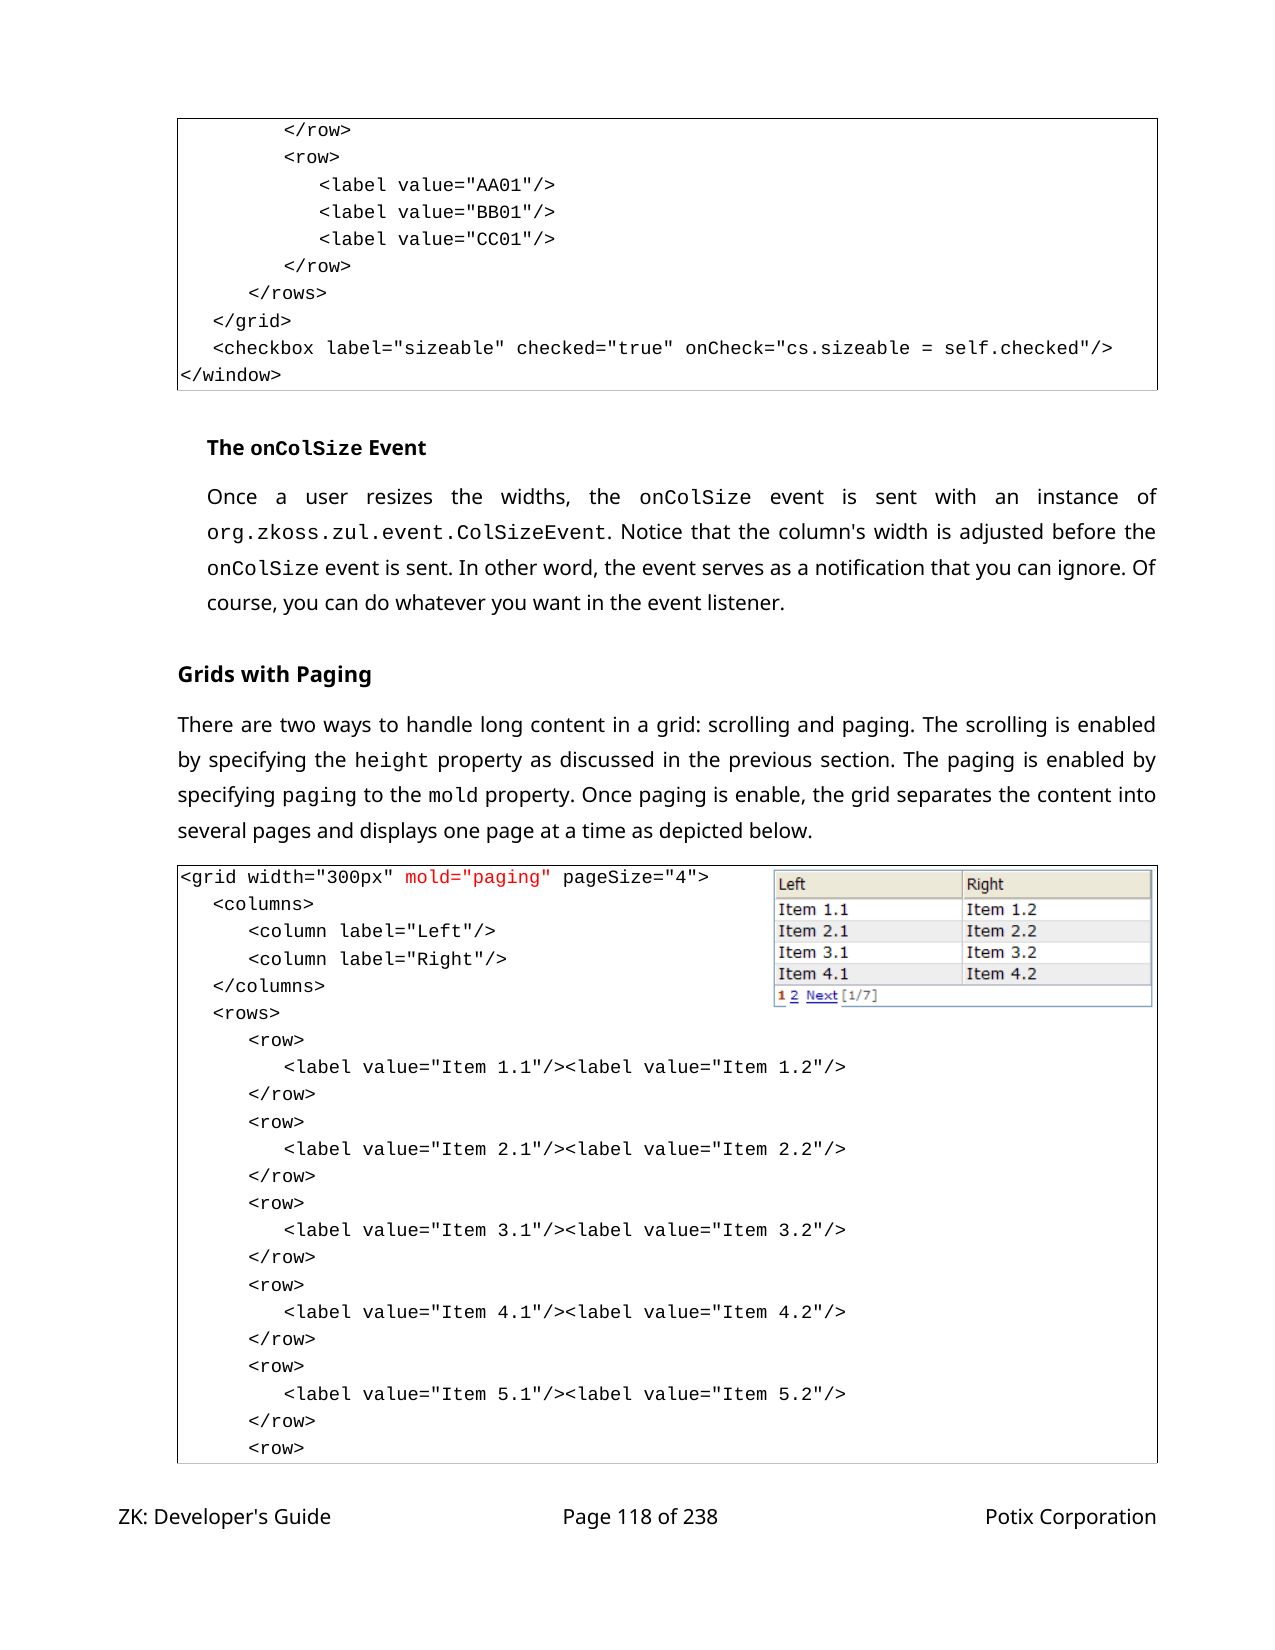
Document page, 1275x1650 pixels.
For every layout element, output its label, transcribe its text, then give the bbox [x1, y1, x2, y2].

text <label value="AA01"/> [178, 172, 1157, 197]
text </row> [178, 1164, 1157, 1188]
subtitle The onColSize Event [207, 433, 1157, 461]
text <row> [178, 1354, 1157, 1378]
text <column label="Right"/> [178, 946, 770, 971]
text </grid> [178, 308, 1157, 333]
text <row> [178, 1273, 1157, 1297]
text <row> [178, 145, 1157, 169]
text </columns> [178, 973, 770, 998]
text </row> [178, 1082, 1157, 1107]
text </row> [178, 1327, 1157, 1351]
text <row> [178, 1436, 1157, 1463]
text </row> [178, 1245, 1157, 1270]
text Once a user resizes the widths, the onColSize event is sent with an instance of org.zkoss.zul.event.ColSizeEvent. Notice that the column's width is adjusted before the onColSize event is sent. In other word, the event serves as a notification that you can ignore. Of course, you can do whatever you want in the event listener. [207, 482, 1157, 617]
text <label value="CC01"/> [178, 227, 1157, 251]
text <label value="Item 4.1"/><label value="Item 4.2"/> [178, 1300, 1157, 1324]
text </row> [178, 254, 1157, 278]
text </rows> [178, 281, 1157, 306]
text </row> [178, 119, 1157, 142]
text <row> [178, 1109, 1157, 1134]
text <column label="Left"/> [178, 919, 770, 943]
text There are two ways to handle long content in a grid: scrolling and paging. The scrolling is enabled by specifying the height property as discussed in the previous section. The paging is enabled by specifying paging to the mold property. Once paging is enable, the grid separates the content into several pages and displays one page at a time as depicted below. [177, 710, 1157, 844]
text </row> [178, 1408, 1157, 1433]
text <label value="Item 3.1"/><label value="Item 3.2"/> [178, 1218, 1157, 1242]
text <row> [178, 1191, 1157, 1215]
text <label value="BB01"/> [178, 200, 1157, 224]
text </window> [178, 363, 1157, 390]
text <grid width="300px" mold="paging" pageSize="4"> [178, 866, 770, 889]
picture [770, 866, 1155, 1011]
text <checkbox label="sizeable" checked="true" onCheck="cs.sizeable = self.checked"/> [178, 336, 1157, 360]
text <label value="Item 5.1"/><label value="Item 5.2"/> [178, 1381, 1157, 1406]
text <label value="Item 1.1"/><label value="Item 1.2"/> [178, 1055, 1157, 1079]
subtitle Grids with Paging [177, 659, 1157, 689]
text <row> [178, 1028, 1157, 1052]
text <columns> [178, 892, 770, 916]
text <label value="Item 2.1"/><label value="Item 2.2"/> [178, 1137, 1157, 1161]
text <rows> [178, 1001, 1157, 1025]
